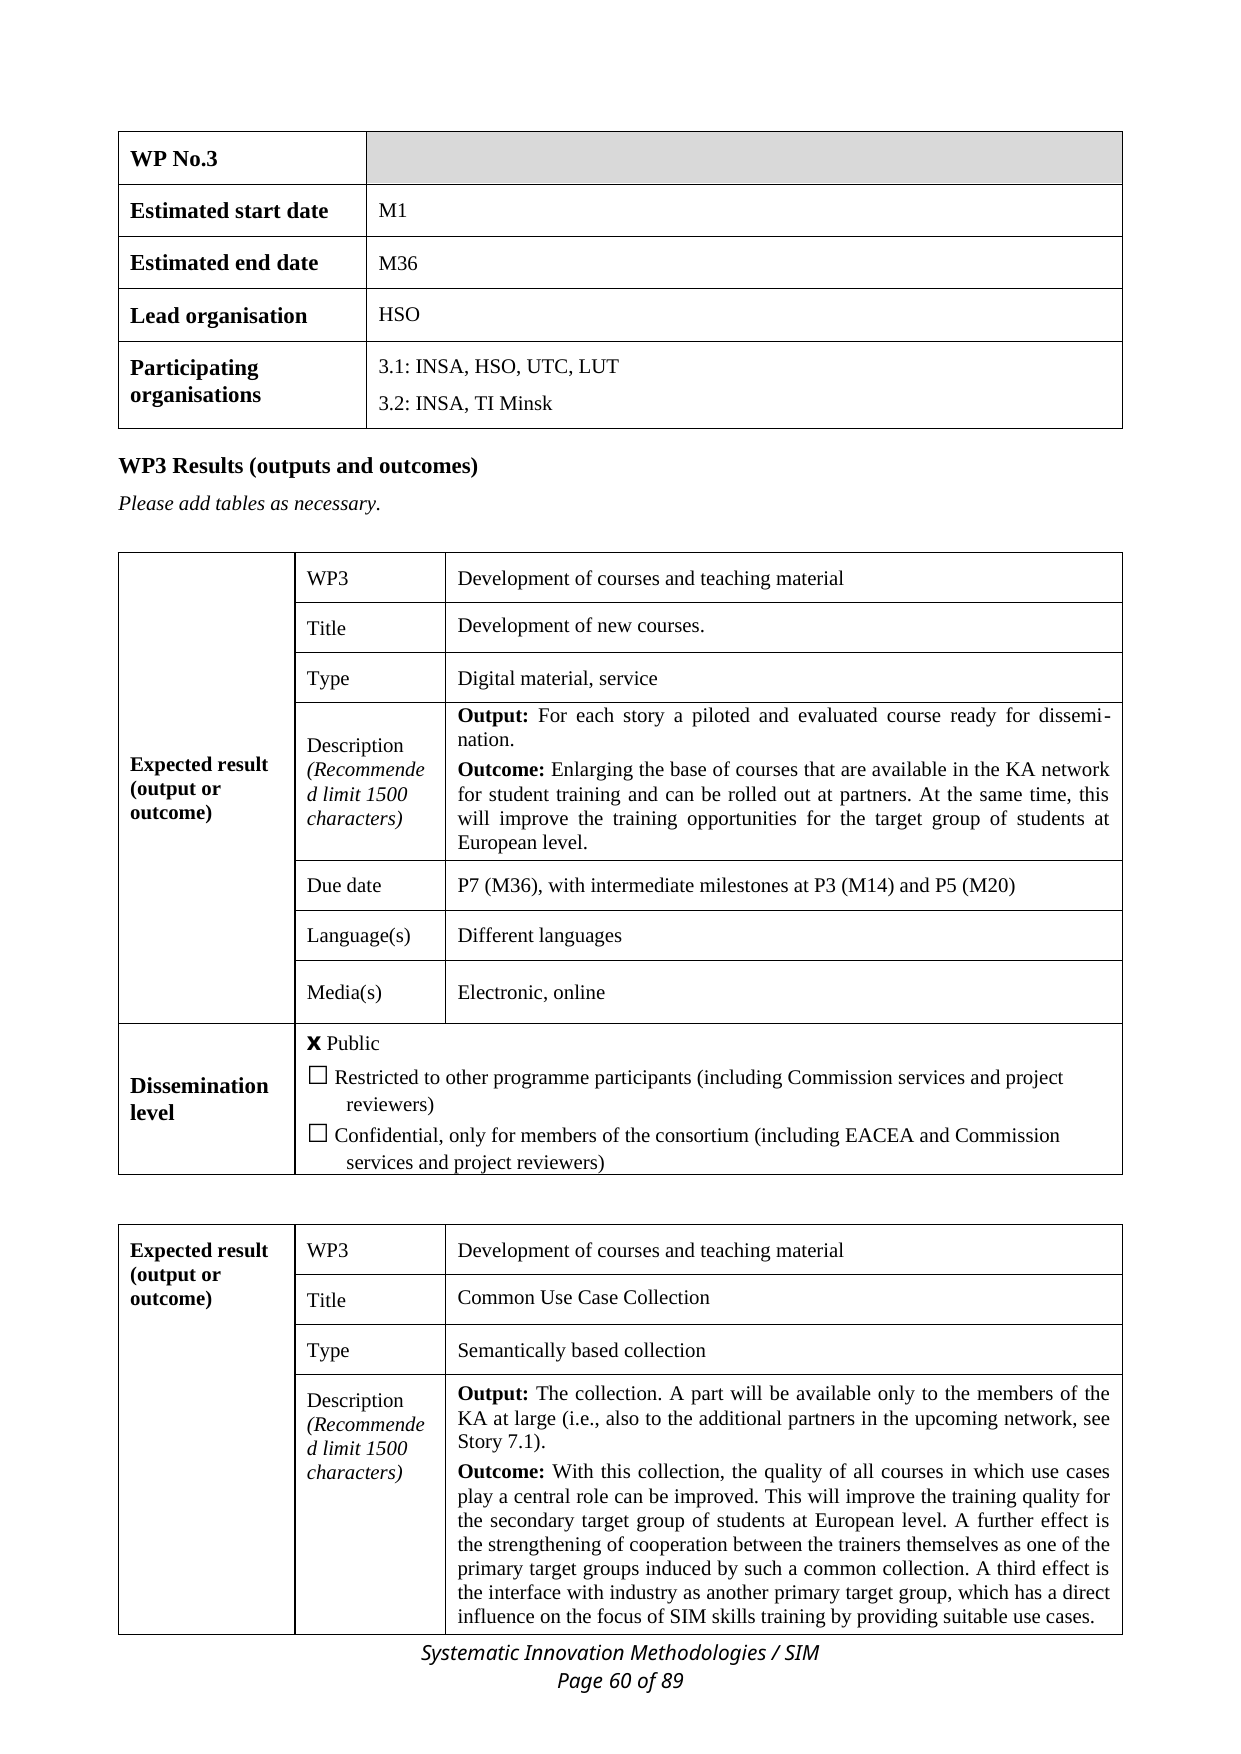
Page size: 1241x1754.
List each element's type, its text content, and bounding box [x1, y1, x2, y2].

table_header [367, 132, 1122, 183]
table_header Development of courses and teaching material [446, 553, 1122, 602]
table_cell Description (Recommended limit 1500 characters) [296, 1375, 445, 1634]
table_header WP No.3 [119, 132, 366, 183]
table_cell Type [296, 1325, 445, 1374]
table_cell 3.1: INSA, HSO, UTC, LUT 3.2: INSA, TI Minsk [367, 342, 1122, 427]
table_cell Language(s) [296, 911, 445, 960]
table_cell P7 (M36), with intermediate milestones at P3 (M14) and P5 (M20) [446, 861, 1122, 910]
table_cell Estimated end date [119, 237, 366, 288]
table_cell Participating organisations [119, 342, 366, 427]
table_cell Media(s) [296, 961, 445, 1023]
table_cell Digital material, service [446, 653, 1122, 702]
text WP3 Results (outputs and outcomes) [118, 452, 1122, 479]
table_cell HSO [367, 289, 1122, 341]
table_header Expected result (output or outcome) [119, 553, 294, 1023]
table_cell Lead organisation [119, 289, 366, 341]
table_cell Semantically based collection [446, 1325, 1122, 1374]
table_cell Due date [296, 861, 445, 910]
table_cell Title [296, 1275, 445, 1324]
table_cell Type [296, 653, 445, 702]
table_cell Estimated start date [119, 185, 366, 236]
table_cell Output: The collection. A part will be available only to the members of the KA at large (i.e., also to the additional partners in the upcoming network, see Story 7.1). Outcome: With this collection, the quality of all courses in which use cases play a central role can be improved. This will improve the training quality for the secondary target group of students at European level. A further effect is the strengthening of cooperation between the trainers themselves as one of the primary target groups induced by such a common collection. A third effect is the interface with industry as another primary target group, which has a direct influence on the focus of SIM skills training by providing suitable use cases. [446, 1375, 1122, 1634]
table_cell Different languages [446, 911, 1122, 960]
table_cell x Public ☐ Restricted to other programme participants (including Commission services and project reviewers) ☐ Confidential, only for members of the consortium (including EACEA and Commission services and project reviewers) [296, 1024, 1122, 1174]
table_header WP3 [296, 1225, 445, 1274]
table_cell Output: For each story a piloted and evaluated course ready for dissemi­nation. Outcome: Enlarging the base of courses that are available in the KA network for student training and can be rolled out at partners. At the same time, this will improve the training opportunities for the target group of students at European level. [446, 703, 1122, 859]
table_cell Common Use Case Collection [446, 1275, 1122, 1324]
table_header Development of courses and teaching material [446, 1225, 1122, 1274]
table_cell Development of new courses. [446, 603, 1122, 652]
table_cell M36 [367, 237, 1122, 288]
table_cell Description (Recommended limit 1500 characters) [296, 703, 445, 859]
table_cell Title [296, 603, 445, 652]
table_cell Dissemination level [119, 1024, 294, 1174]
text Please add tables as necessary. [118, 491, 1122, 515]
table_header WP3 [296, 553, 445, 602]
table_cell Electronic, online [446, 961, 1122, 1023]
table_cell M1 [367, 185, 1122, 236]
table_header Expected result (output or outcome) [119, 1225, 294, 1634]
